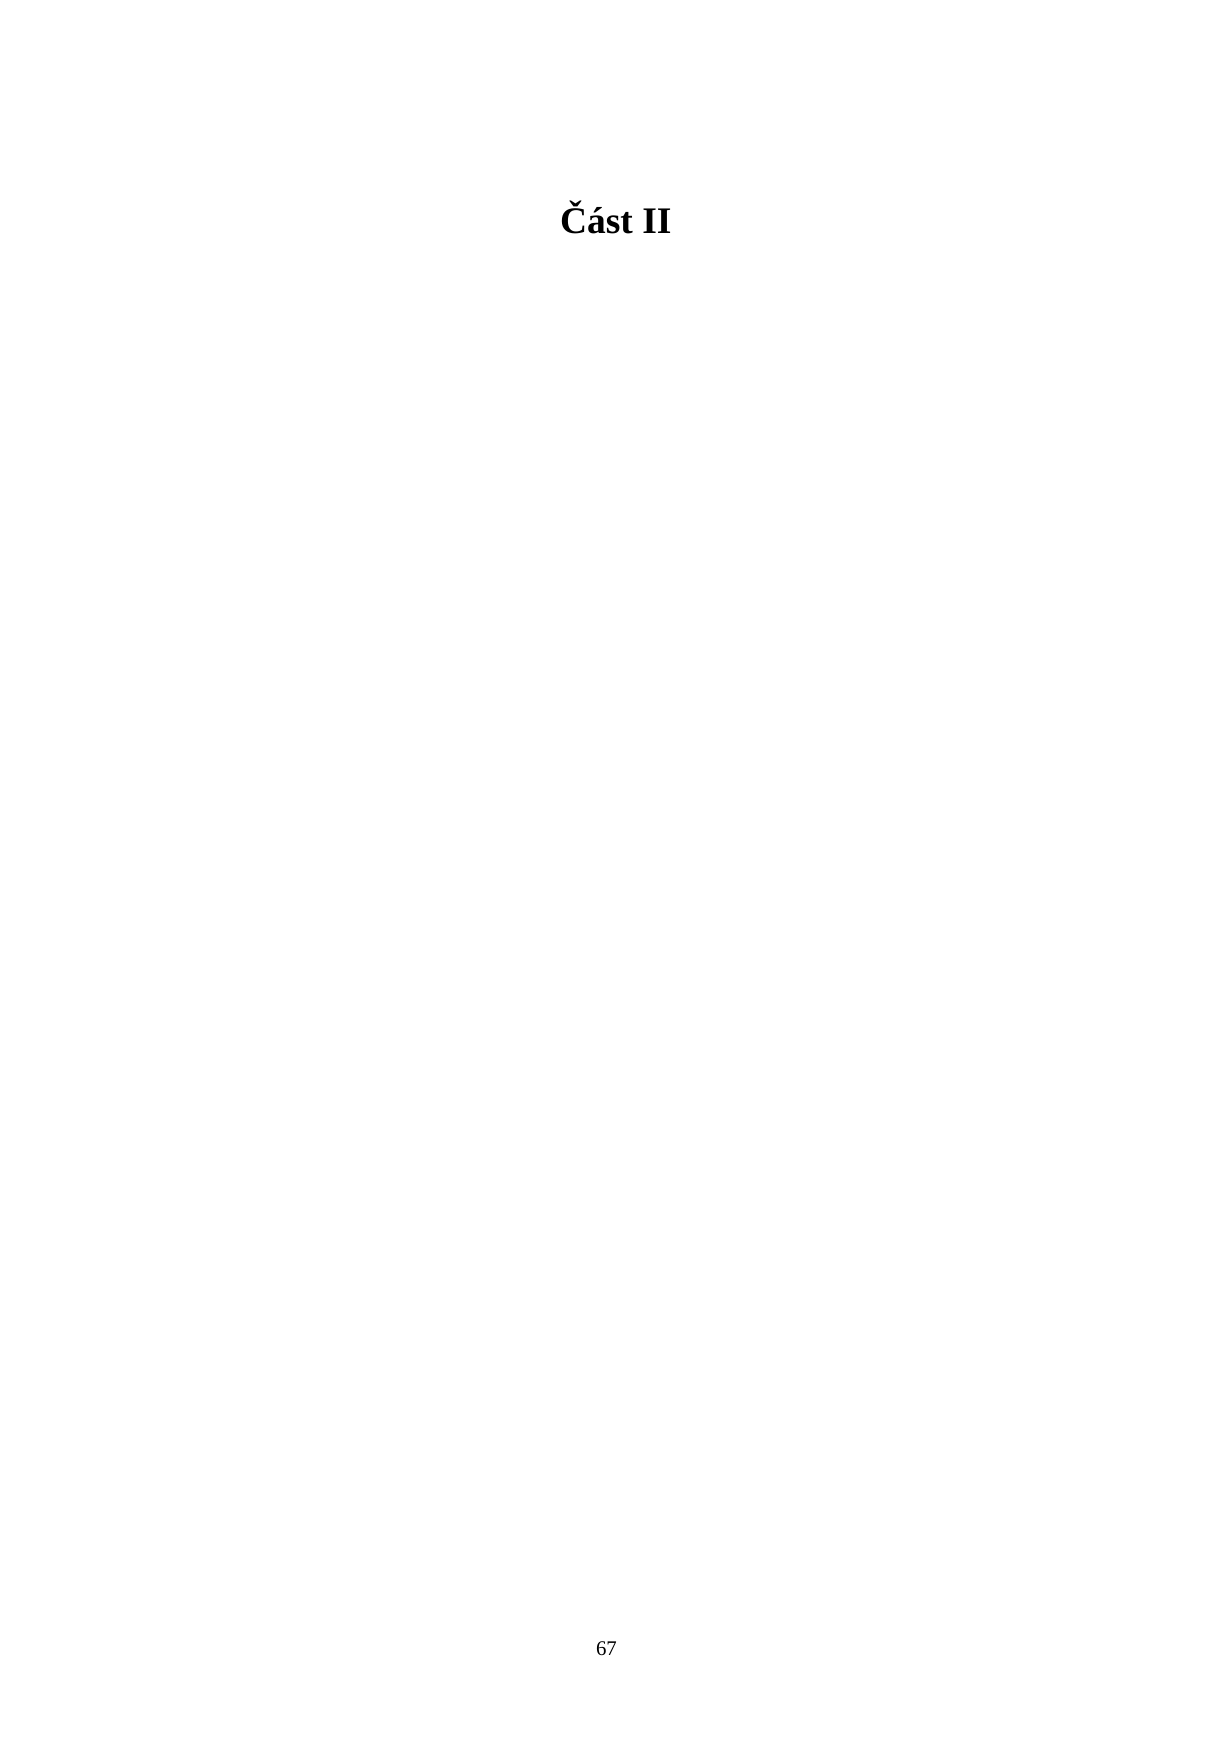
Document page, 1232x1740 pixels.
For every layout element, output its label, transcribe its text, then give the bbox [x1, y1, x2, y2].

subtitle Část II [148, 198, 1083, 241]
